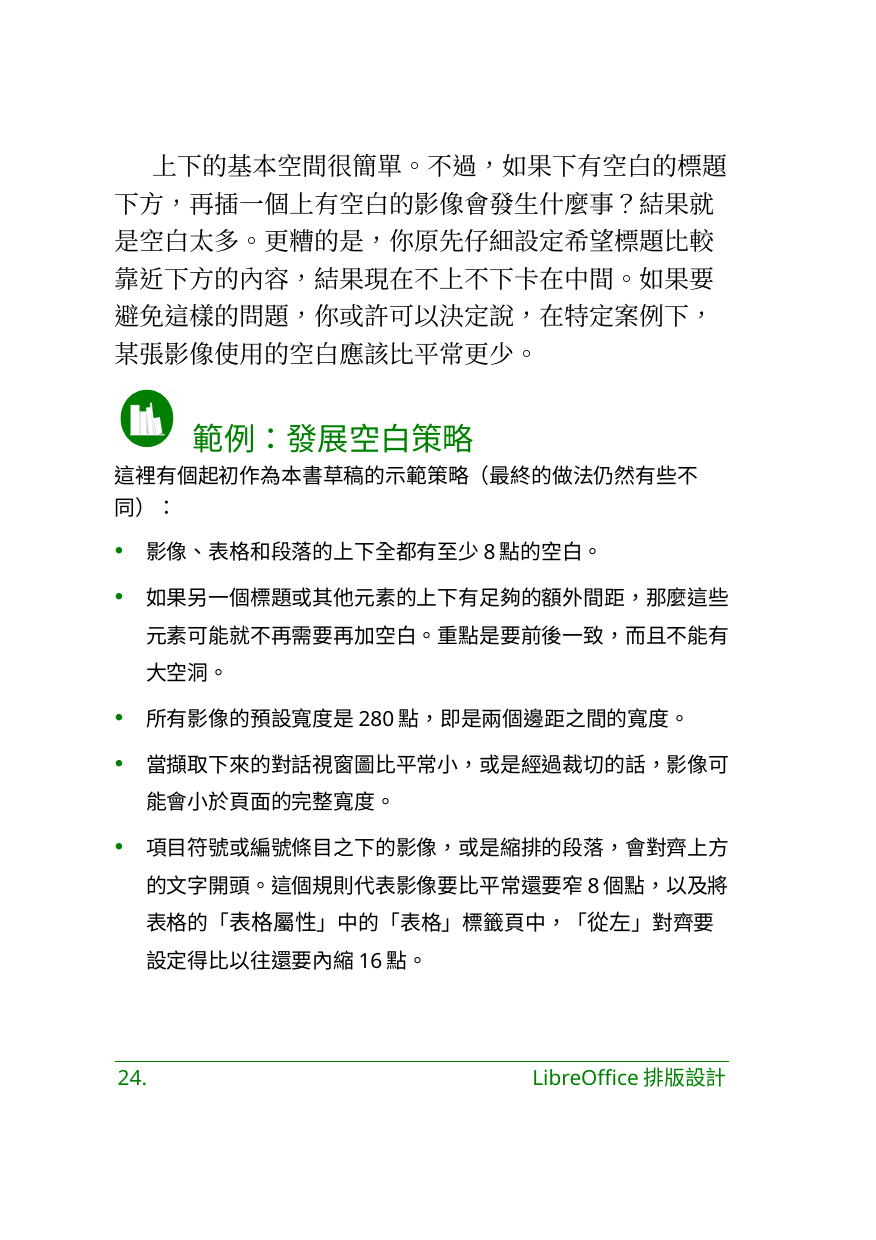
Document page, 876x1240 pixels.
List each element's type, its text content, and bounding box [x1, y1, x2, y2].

list 如果另一個標題或其他元素的上下有足夠的額外間距，那麼這些元素可能就不再需要再加空白。重點是要前後一致，而且不能有大空洞。 [114, 576, 729, 688]
text 上下的基本空間很簡單。不過，如果下有空白的標題下方，再插一個上有空白的影像會發生什麼事？結果就是空白太多。更糟的是，你原先仔細設定希望標題比較靠近下方的內容，結果現在不上不下卡在中間。如果要避免這樣的問題，你或許可以決定說，在特定案例下，某張影像使用的空白應該比平常更少。 [114, 146, 729, 371]
picture [115, 387, 179, 450]
list 項目符號或編號條目之下的影像，或是縮排的段落，會對齊上方的文字開頭。這個規則代表影像要比平常還要窄8個點，以及將表格的「表格屬性」中的「表格」標籤頁中，「從左」對齊要設定得比以往還要內縮16點。 [114, 826, 729, 976]
list 當擷取下來的對話視窗圖比平常小，或是經過裁切的話，影像可能會小於頁面的完整寬度。 [114, 742, 729, 817]
list 所有影像的預設寬度是280點，即是兩個邊距之間的寬度。 [114, 696, 729, 734]
text 這裡有個起初作為本書草稿的示範策略（最終的做法仍然有些不同）： [114, 459, 729, 521]
list 影像、表格和段落的上下全都有至少8點的空白。 [114, 530, 729, 567]
subtitle 範例：發展空白策略 [114, 386, 729, 459]
